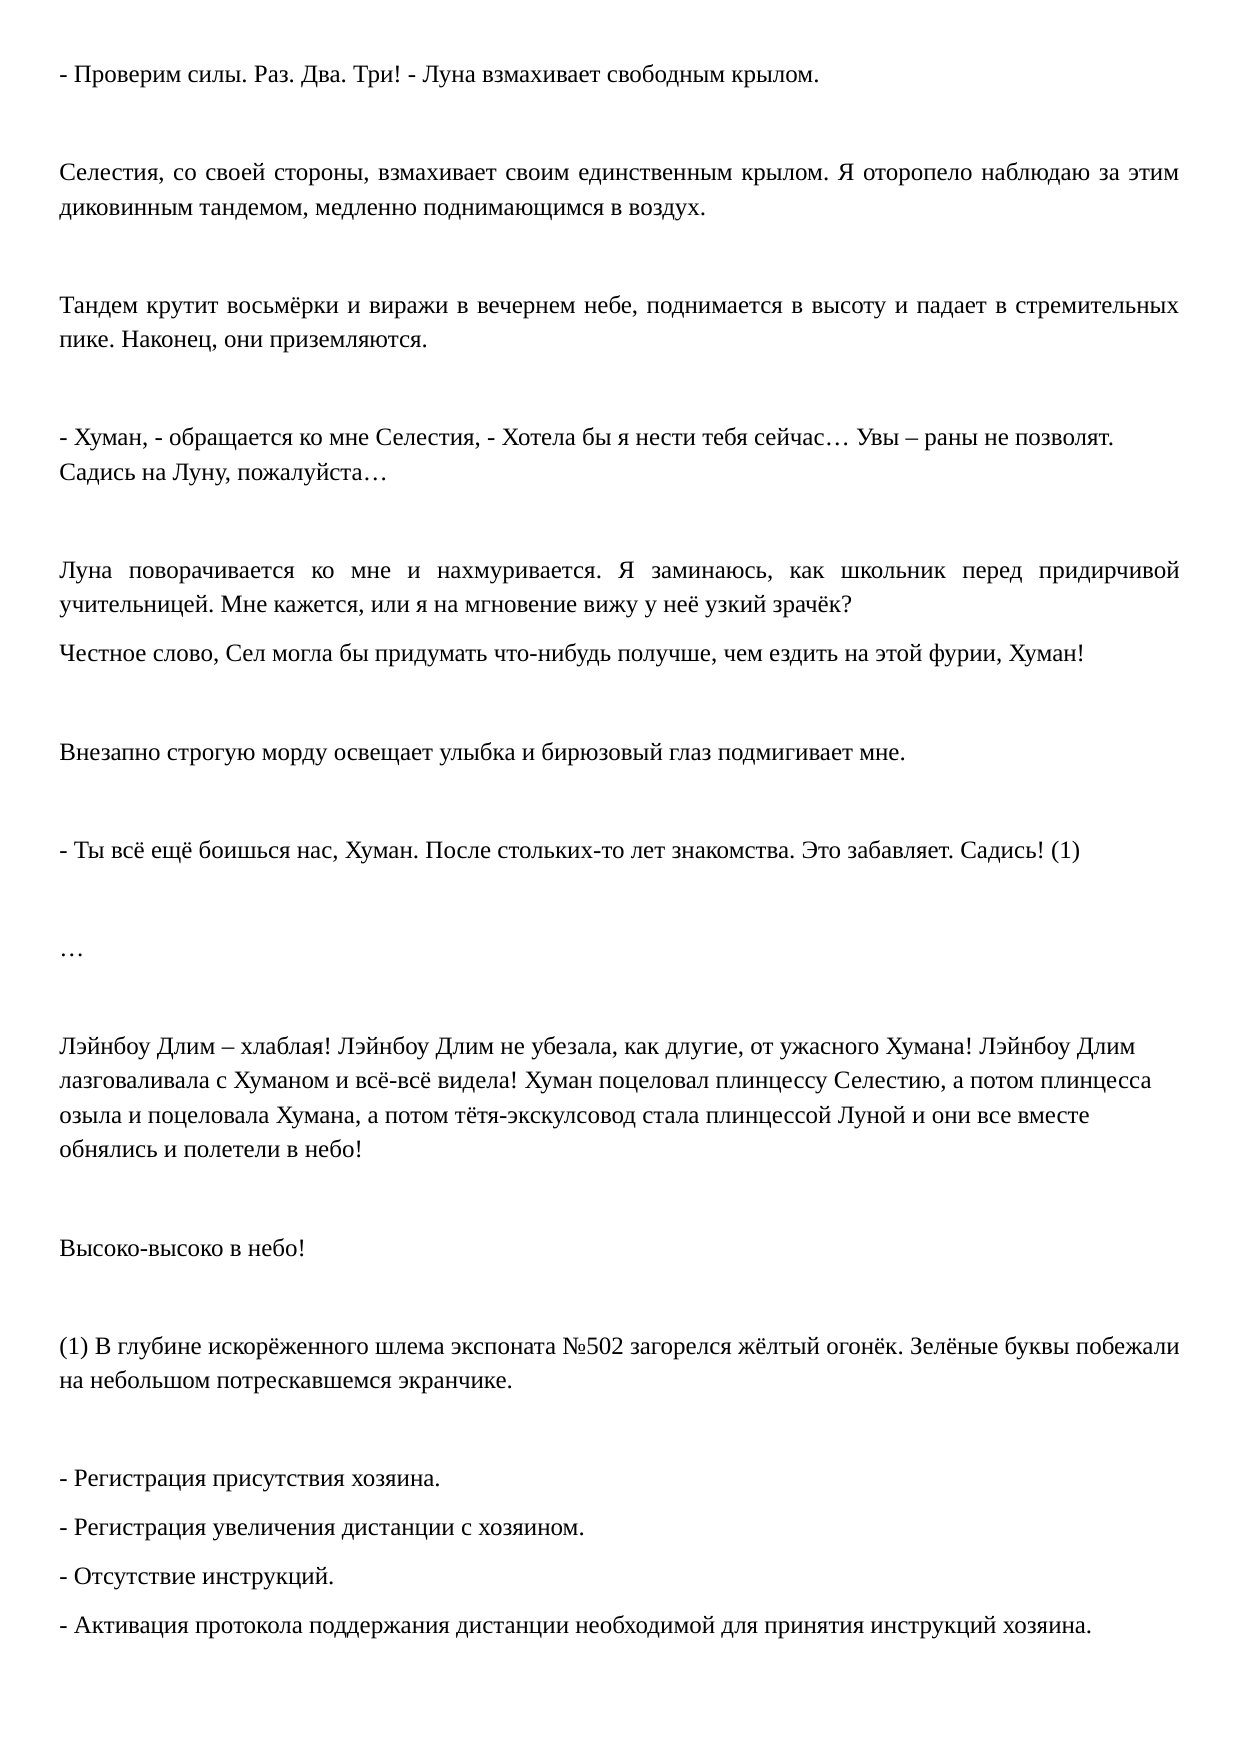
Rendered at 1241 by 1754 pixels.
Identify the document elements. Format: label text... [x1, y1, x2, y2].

text Лэйнбоу Длим – хлаблая! Лэйнбоу Длим не убезала, как длугие, от ужасного Хумана! Лэйнбоу Длим лазговаливала с Хуманом и всё-всё видела! Хуман поцеловал плинцессу Селестию, а потом плинцесса озыла и поцеловала Хумана, а потом тётя-экскулсовод стала плинцессой Луной и они все вместе обнялись и полетели в небо! [59, 1031, 1181, 1163]
text Тандем крутит восьмёрки и виражи в вечернем небе, поднимается в высоту и падает в стремительных пике. Наконец, они приземляются. [59, 290, 1181, 353]
text Высоко-высоко в небо! [59, 1233, 1181, 1261]
text - Регистрация присутствия хозяина. [59, 1463, 1181, 1492]
text - Проверим силы. Раз. Два. Три! - Луна взмахивает свободным крылом. [59, 59, 1181, 88]
text Внезапно строгую морду освещает улыбка и бирюзовый глаз подмигивает мне. [59, 737, 1181, 765]
text - Отсутствие инструкций. [59, 1561, 1181, 1590]
text … [59, 933, 1181, 962]
text Честное слово, Сел могла бы придумать что-нибудь получше, чем ездить на этой фурии, Хуман! [59, 638, 1181, 667]
text (1) В глубине искорёженного шлема экспоната №502 загорелся жёлтый огонёк. Зелёные буквы побежали на небольшом потрескавшемся экранчике. [59, 1331, 1181, 1394]
text Луна поворачивается ко мне и нахмуривается. Я заминаюсь, как школьник перед придирчивой учительницей. Мне кажется, или я на мгновение вижу у неё узкий зрачёк? [59, 555, 1181, 618]
text Селестия, со своей стороны, взмахивает своим единственным крылом. Я оторопело наблюдаю за этим диковинным тандемом, медленно поднимающимся в воздух. [59, 157, 1181, 220]
text - Регистрация увеличения дистанции с хозяином. [59, 1512, 1181, 1541]
text - Хуман, - обращается ко мне Селестия, - Хотела бы я нести тебя сейчас… Увы – раны не позволят. Садись на Луну, пожалуйста… [59, 422, 1181, 486]
text - Активация протокола поддержания дистанции необходимой для принятия инструкций хозяина. [59, 1611, 1181, 1639]
text - Ты всё ещё боишься нас, Хуман. После стольких-то лет знакомства. Это забавляет. Садись! (1) [59, 835, 1181, 863]
